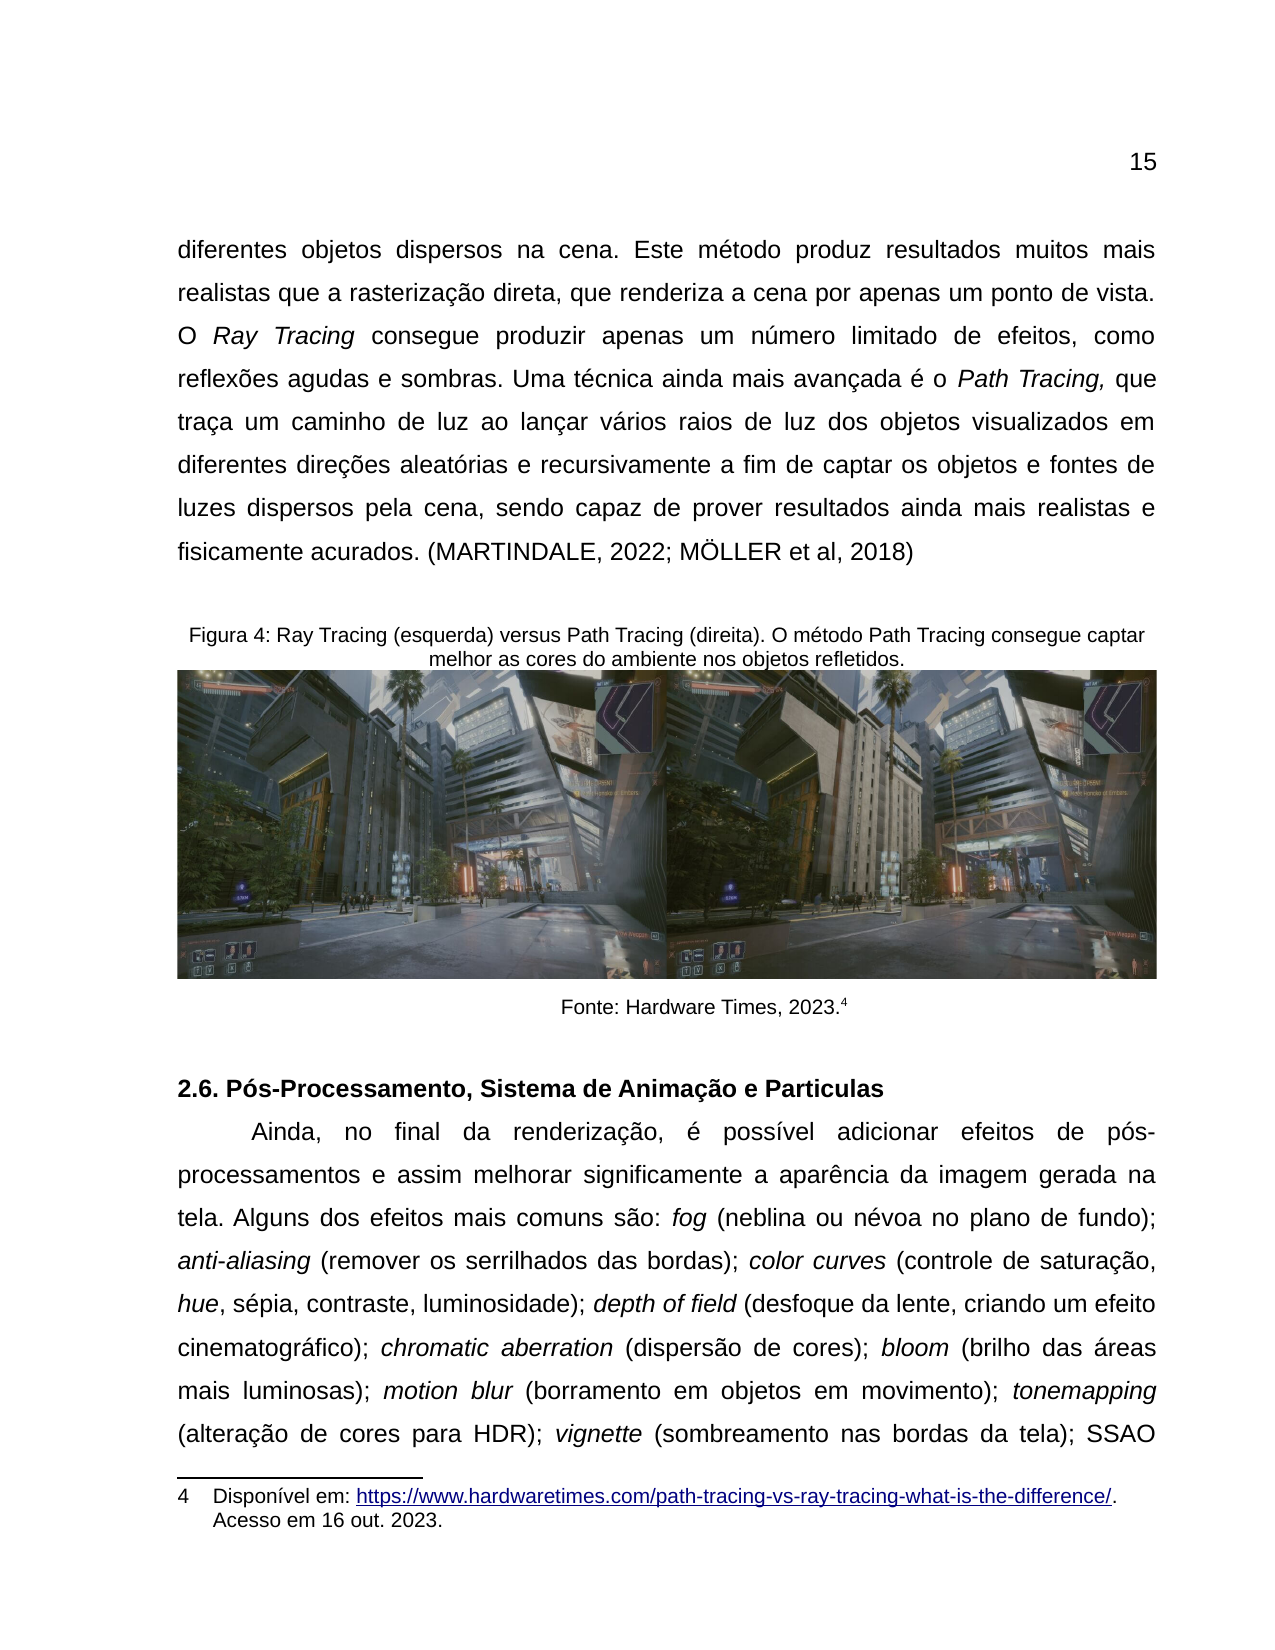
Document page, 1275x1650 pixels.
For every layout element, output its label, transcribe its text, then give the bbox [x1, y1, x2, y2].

text diferentes objetos dispersos na cena. Este método produz resultados muitos mais realistas que a rasterização direta, que renderiza a cena por apenas um ponto de vista. O Ray Tracing consegue produzir apenas um número limitado de efeitos, como reflexões agudas e sombras. Uma técnica ainda mais avançada é o Path Tracing, que traça um caminho de luz ao lançar vários raios de luz dos objetos visualizados em diferentes direções aleatórias e recursivamente a fim de captar os objetos e fontes de luzes dispersos pela cena, sendo capaz de prover resultados ainda mais realistas e fisicamente acurados. (MARTINDALE, 2022; MÖLLER et al, 2018) [177, 235, 1157, 565]
text Fonte: Hardware Times, 2023. [177, 995, 1157, 1019]
subtitle 2.6. Pós-Processamento, Sistema de Animação e Particulas [177, 1074, 1157, 1102]
picture [177, 670, 1157, 979]
text Figura 4: Ray Tracing (esquerda) versus Path Tracing (direita). O método Path Tracing consegue captar melhor as cores do ambiente nos objetos refletidos. [166, 623, 1168, 671]
text Disponível em: https://www.hardwaretimes.com/path-tracing-vs-ray-tracing-what-is-the-difference/. Acesso em 16 out. 2023. [177, 1484, 1157, 1532]
text Ainda, no final da renderização, é possível adicionar efeitos de pós-processamentos e assim melhorar significamente a aparência da imagem gerada na tela. Alguns dos efeitos mais comuns são: fog (neblina ou névoa no plano de fundo); anti-aliasing (remover os serrilhados das bordas); color curves (controle de saturação, hue, sépia, contraste, luminosidade); depth of field (desfoque da lente, criando um efeito cinematográfico); chromatic aberration (dispersão de cores); bloom (brilho das áreas mais luminosas); motion blur (borramento em objetos em movimento); tonemapping (alteração de cores para HDR); vignette (sombreamento nas bordas da tela); SSAO [177, 1117, 1157, 1447]
